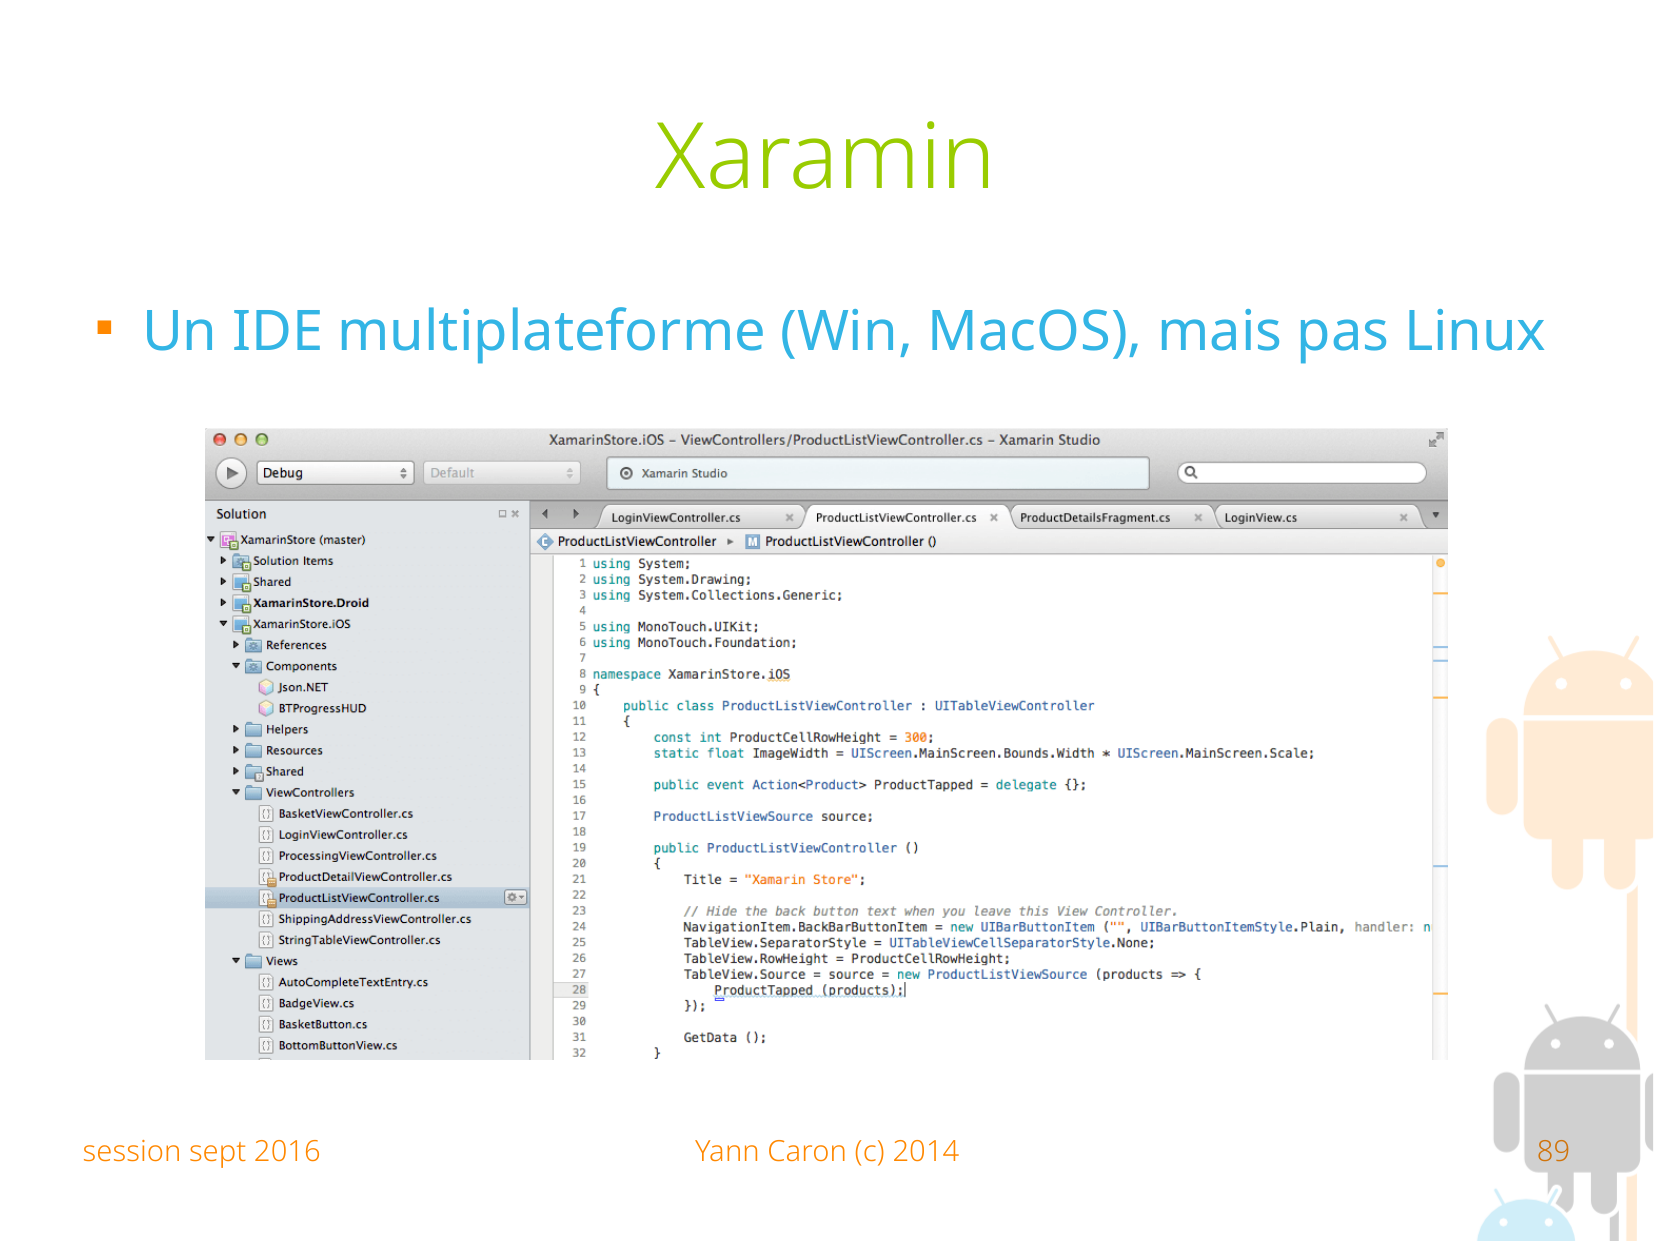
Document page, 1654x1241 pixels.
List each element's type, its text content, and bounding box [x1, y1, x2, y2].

title Xaramin [82, 49, 1571, 257]
picture [205, 423, 1654, 1241]
list Un IDE multiplateforme (Win, MacOS), mais pas Linux [82, 290, 1571, 436]
